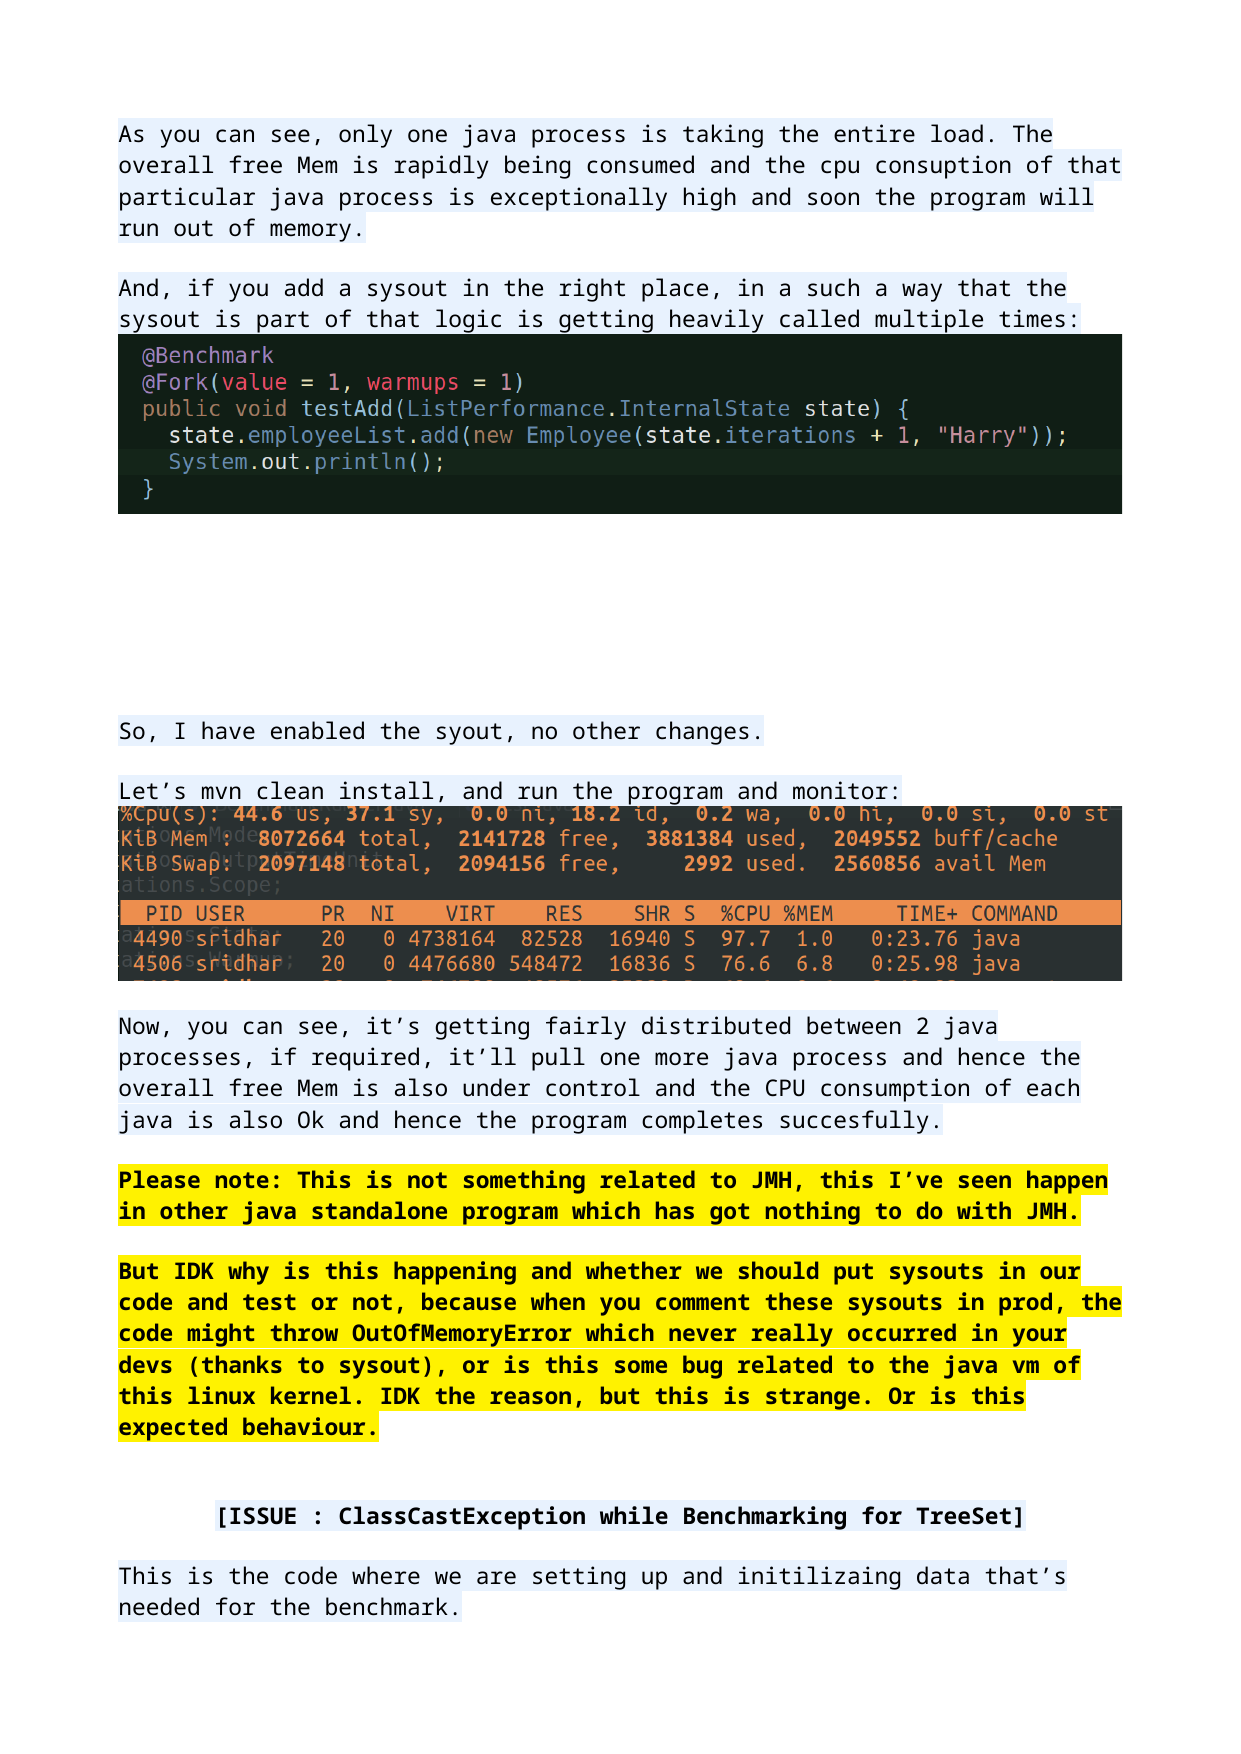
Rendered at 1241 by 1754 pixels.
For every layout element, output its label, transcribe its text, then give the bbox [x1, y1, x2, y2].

text This is the code where we are setting up and initilizaing data that’s needed for the benchmark. [118, 1560, 1122, 1622]
text Now, you can see, it’s getting fairly distributed between 2 java processes, if required, it’ll pull one more java process and hence the overall free Mem is also under control and the CPU consumption of each java is also Ok and hence the program completes succesfully. [118, 1010, 1122, 1135]
text Please note: This is not something related to JMH, this I’ve seen happen in other java standalone program which has got nothing to do with JMH. [118, 1163, 1122, 1226]
text But IDK why is this happening and whether we should put sysouts in our code and test or not, because when you comment these sysouts in prod, the code might throw OutOfMemoryError which never really occurred in your devs (thanks to sysout), or is this some bug related to the java vm of this linux kernel. IDK the reason, but this is strange. Or is this expected behaviour. [118, 1255, 1122, 1442]
text Let’s mvn clean install, and run the program and monitor: [118, 775, 1122, 806]
text And, if you add a sysout in the right place, in a such a way that the sysout is part of that logic is getting heavily called multiple times: [118, 272, 1122, 334]
picture [118, 334, 1123, 514]
text [ISSUE : ClassCastException while Benchmarking for TreeSet] [118, 1500, 1122, 1531]
picture [118, 806, 1123, 981]
text So, I have enabled the syout, no other changes. [118, 715, 1122, 746]
text As you can see, only one java process is taking the entire load. The overall free Mem is rapidly being consumed and the cpu consuption of that particular java process is exceptionally high and soon the program will run out of memory. [118, 118, 1122, 243]
